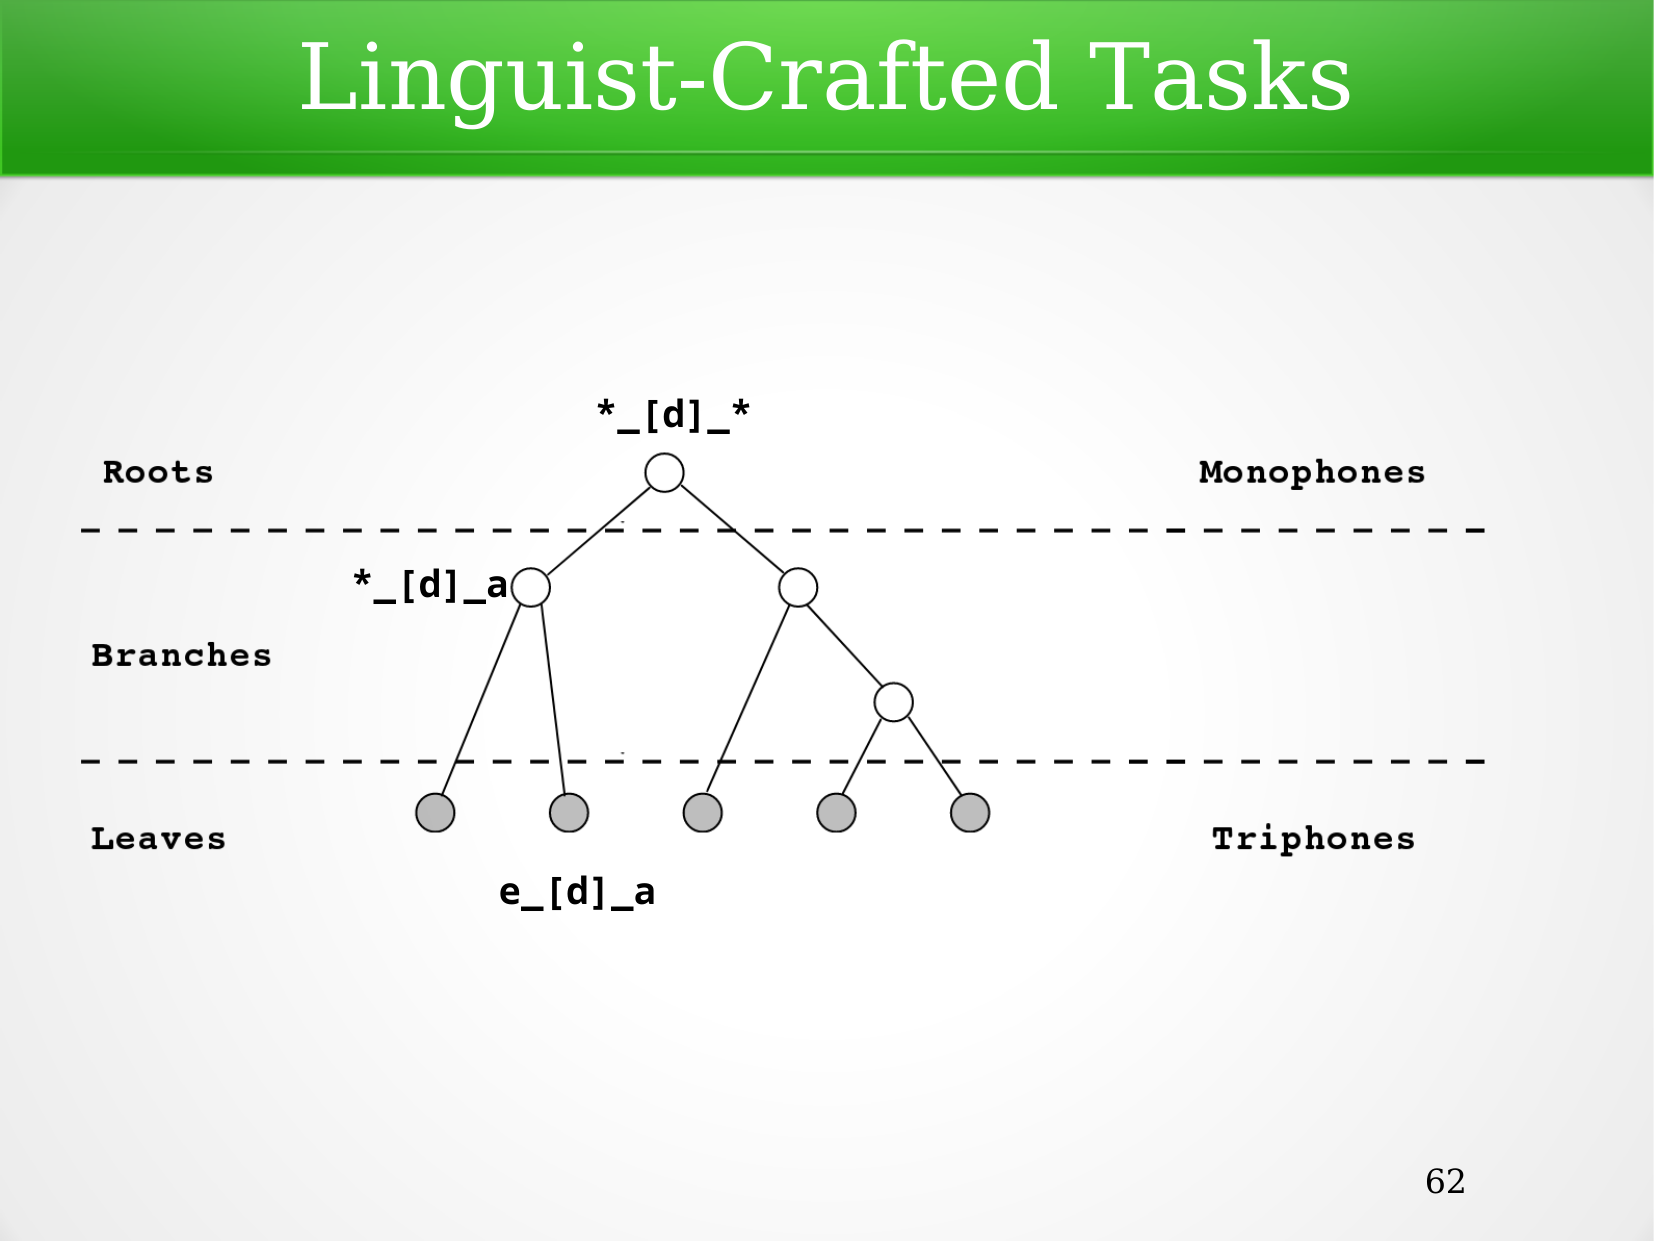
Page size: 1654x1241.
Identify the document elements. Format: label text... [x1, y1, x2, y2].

text_box e_[d]_a [483, 857, 694, 923]
text_box *_[d]_a [336, 550, 547, 616]
title Linguist-Crafted Tasks [82, 11, 1571, 154]
picture [0, 0, 1654, 1241]
text_box *_[d]_* [580, 380, 791, 446]
